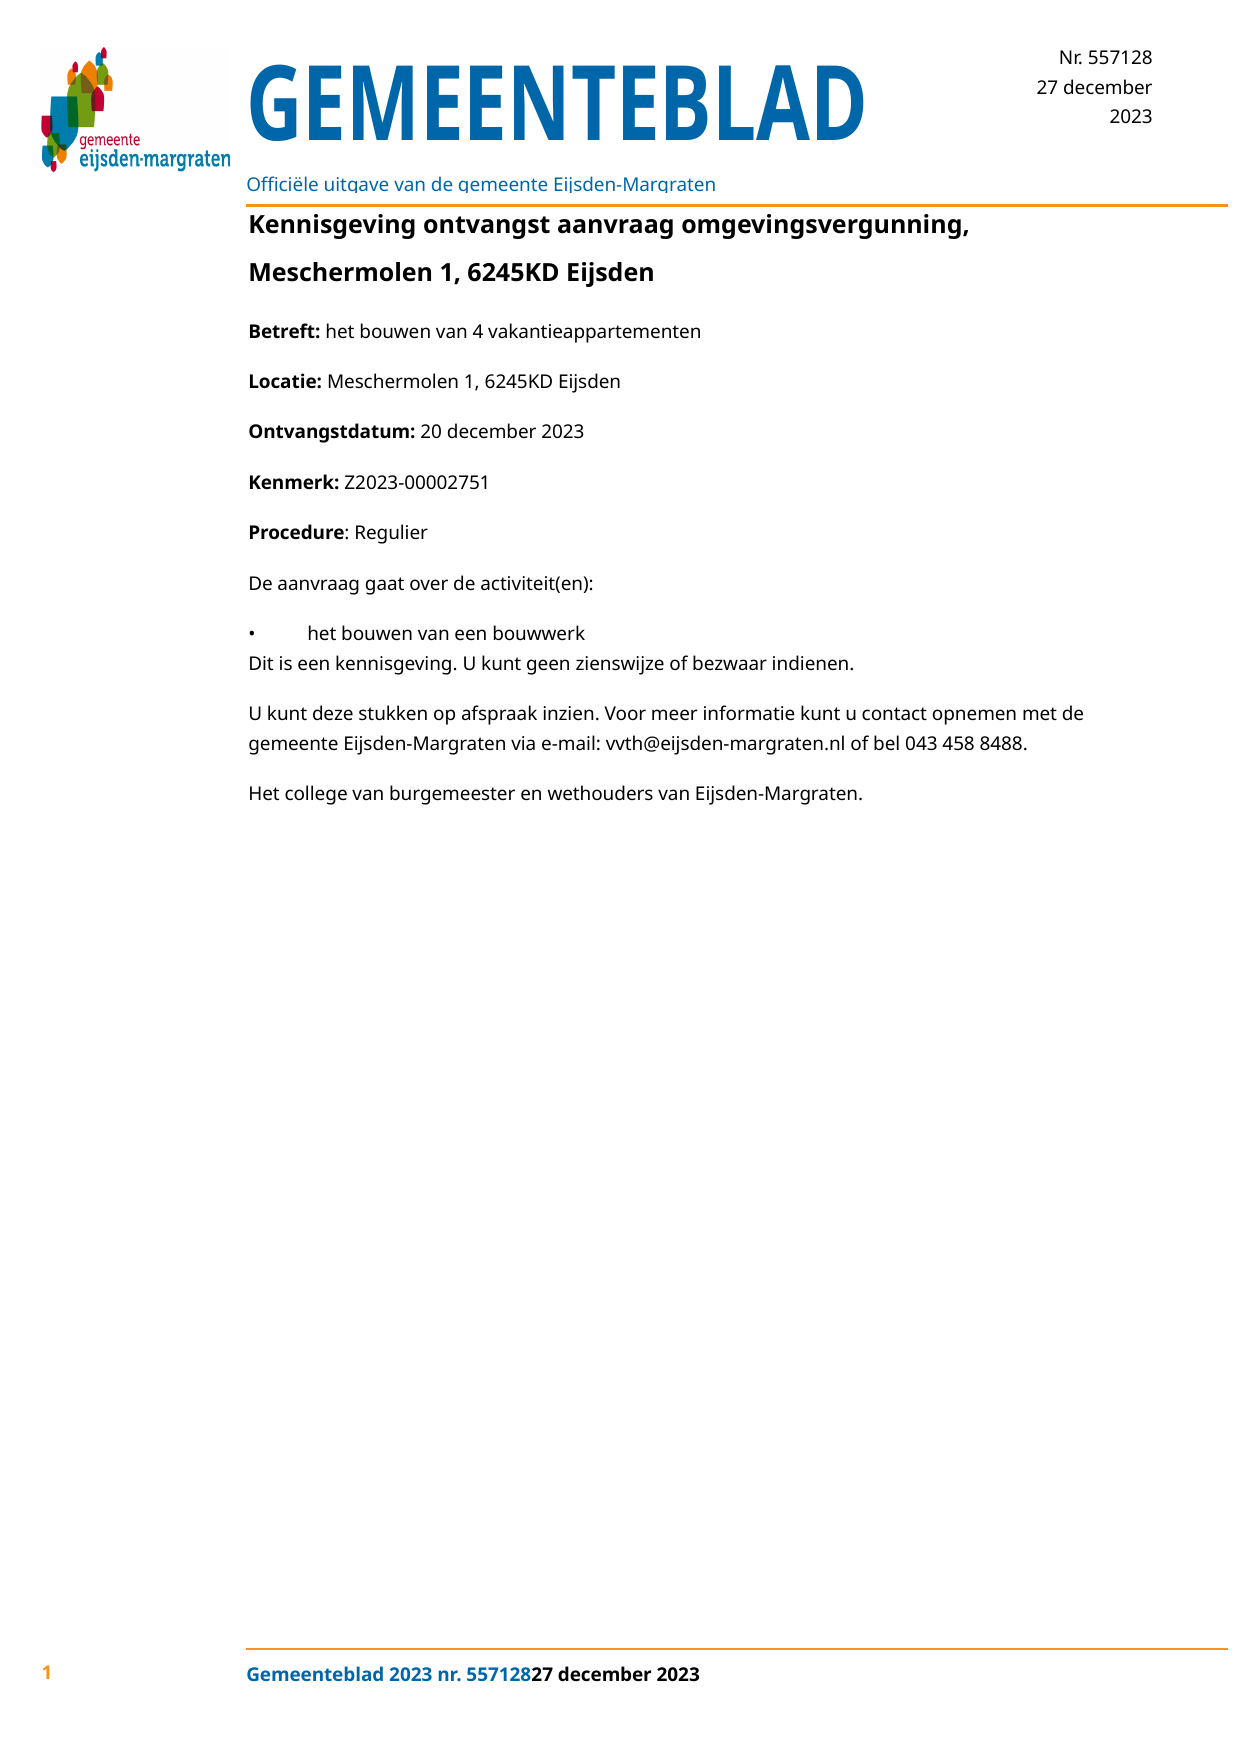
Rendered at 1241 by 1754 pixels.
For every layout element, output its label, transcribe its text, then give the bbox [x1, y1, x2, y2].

text Het college van burgemeester en wethouders van Eijsden-Margraten. [248, 780, 1152, 806]
list het bouwen van een bouwwerk [248, 620, 1152, 646]
text Kenmerk: Z2023-00002751 [248, 469, 1152, 495]
text De aanvraag gaat over de activiteit(en): [248, 570, 1152, 596]
picture [41, 47, 231, 172]
text Ontvangstdatum: 20 december 2023 [248, 419, 1152, 444]
text Kennisgeving ontvangst aanvraag omgevingsvergunning, Meschermolen 1, 6245KD Eijsden [248, 207, 1152, 288]
text U kunt deze stukken op afspraak inzien. Voor meer informatie kunt u contact opnemen met de gemeente Eijsden-Margraten via e-mail: vvth@eijsden-margraten.nl of bel 043 458 8488. [248, 700, 1152, 756]
text Locatie: Meschermolen 1, 6245KD Eijsden [248, 368, 1152, 394]
text Procedure: Regulier [248, 519, 1152, 545]
text Betreft: het bouwen van 4 vakantieappartementen [248, 318, 1152, 344]
text Dit is een kennisgeving. U kunt geen zienswijze of bezwaar indienen. [248, 650, 1152, 676]
